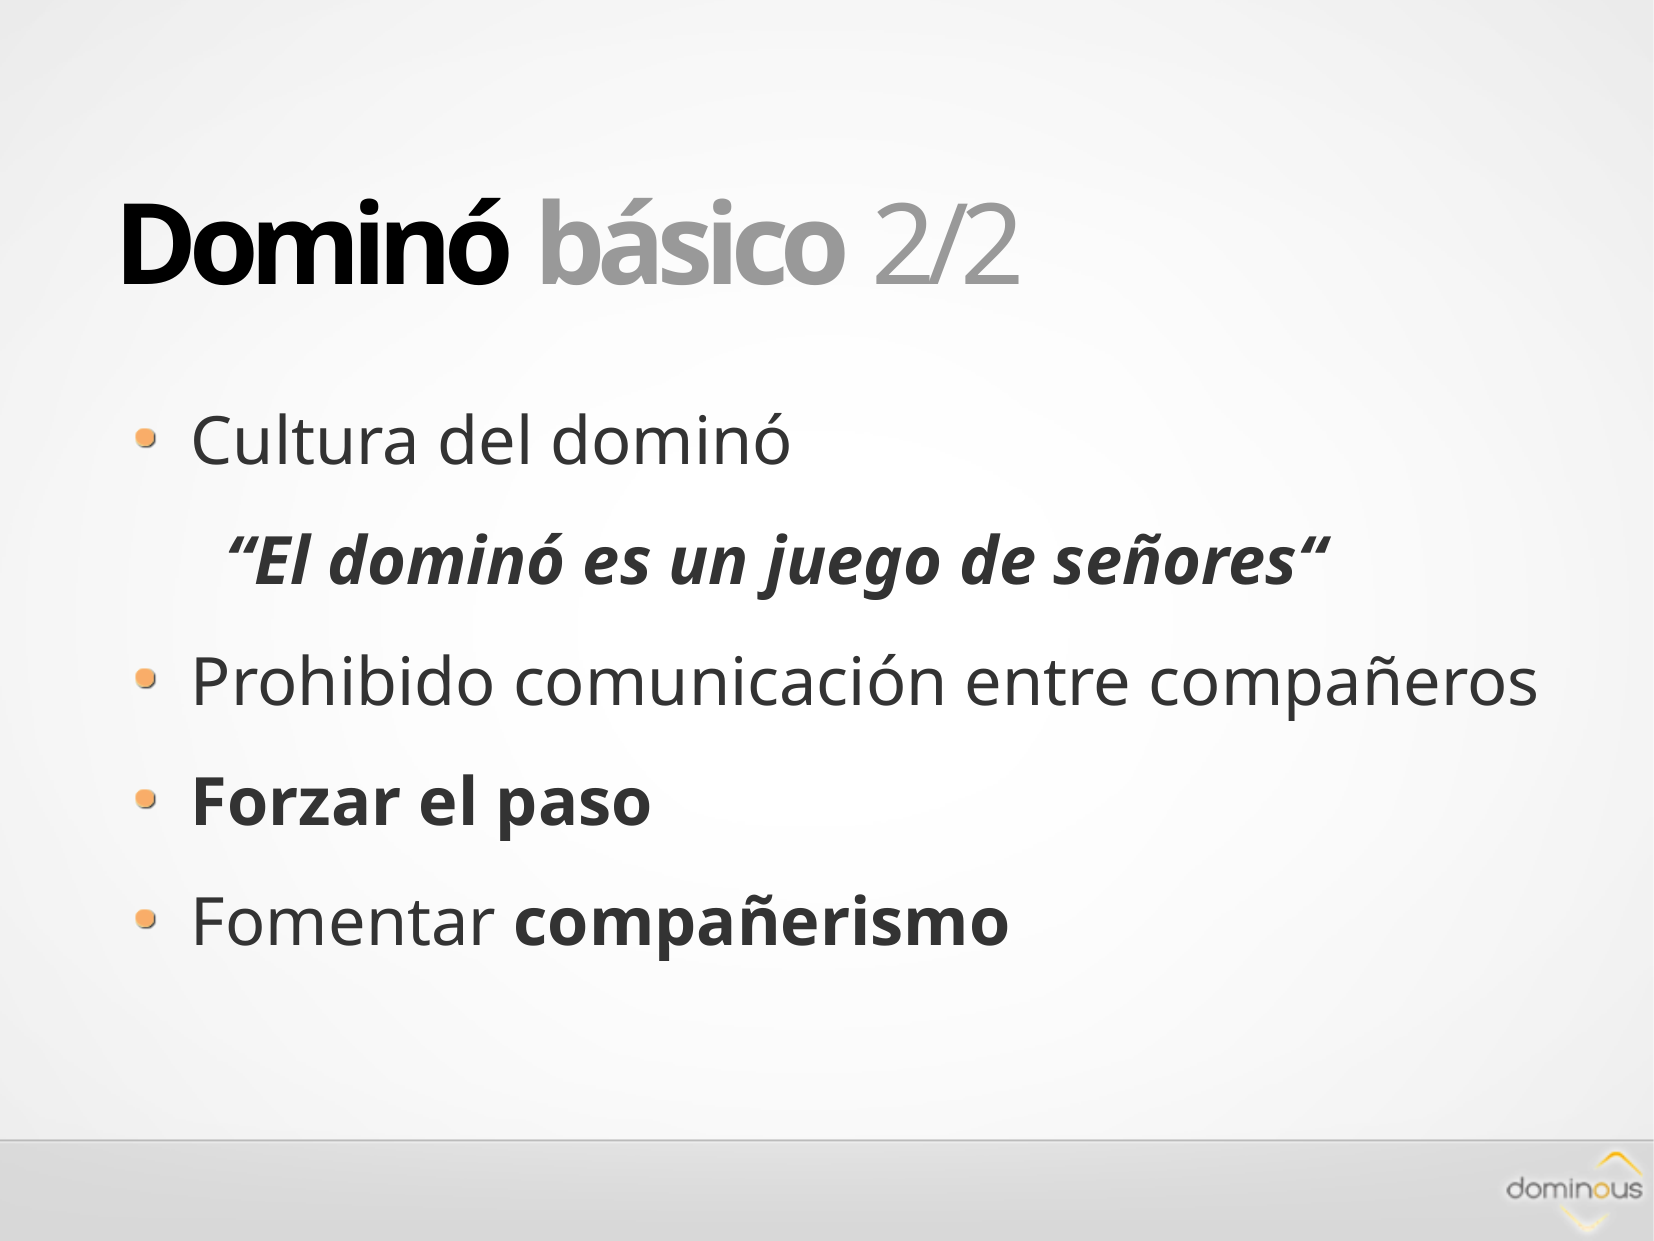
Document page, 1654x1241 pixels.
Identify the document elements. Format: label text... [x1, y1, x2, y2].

text_box Dominó básico 2/2 [99, 179, 1565, 355]
text_box Cultura del dominó “El dominó es un juego de señores“ Prohibido comunicación entre compañeros Forzar el paso Fomentar compañerismo [119, 385, 1587, 1006]
picture [0, 0, 1654, 1241]
